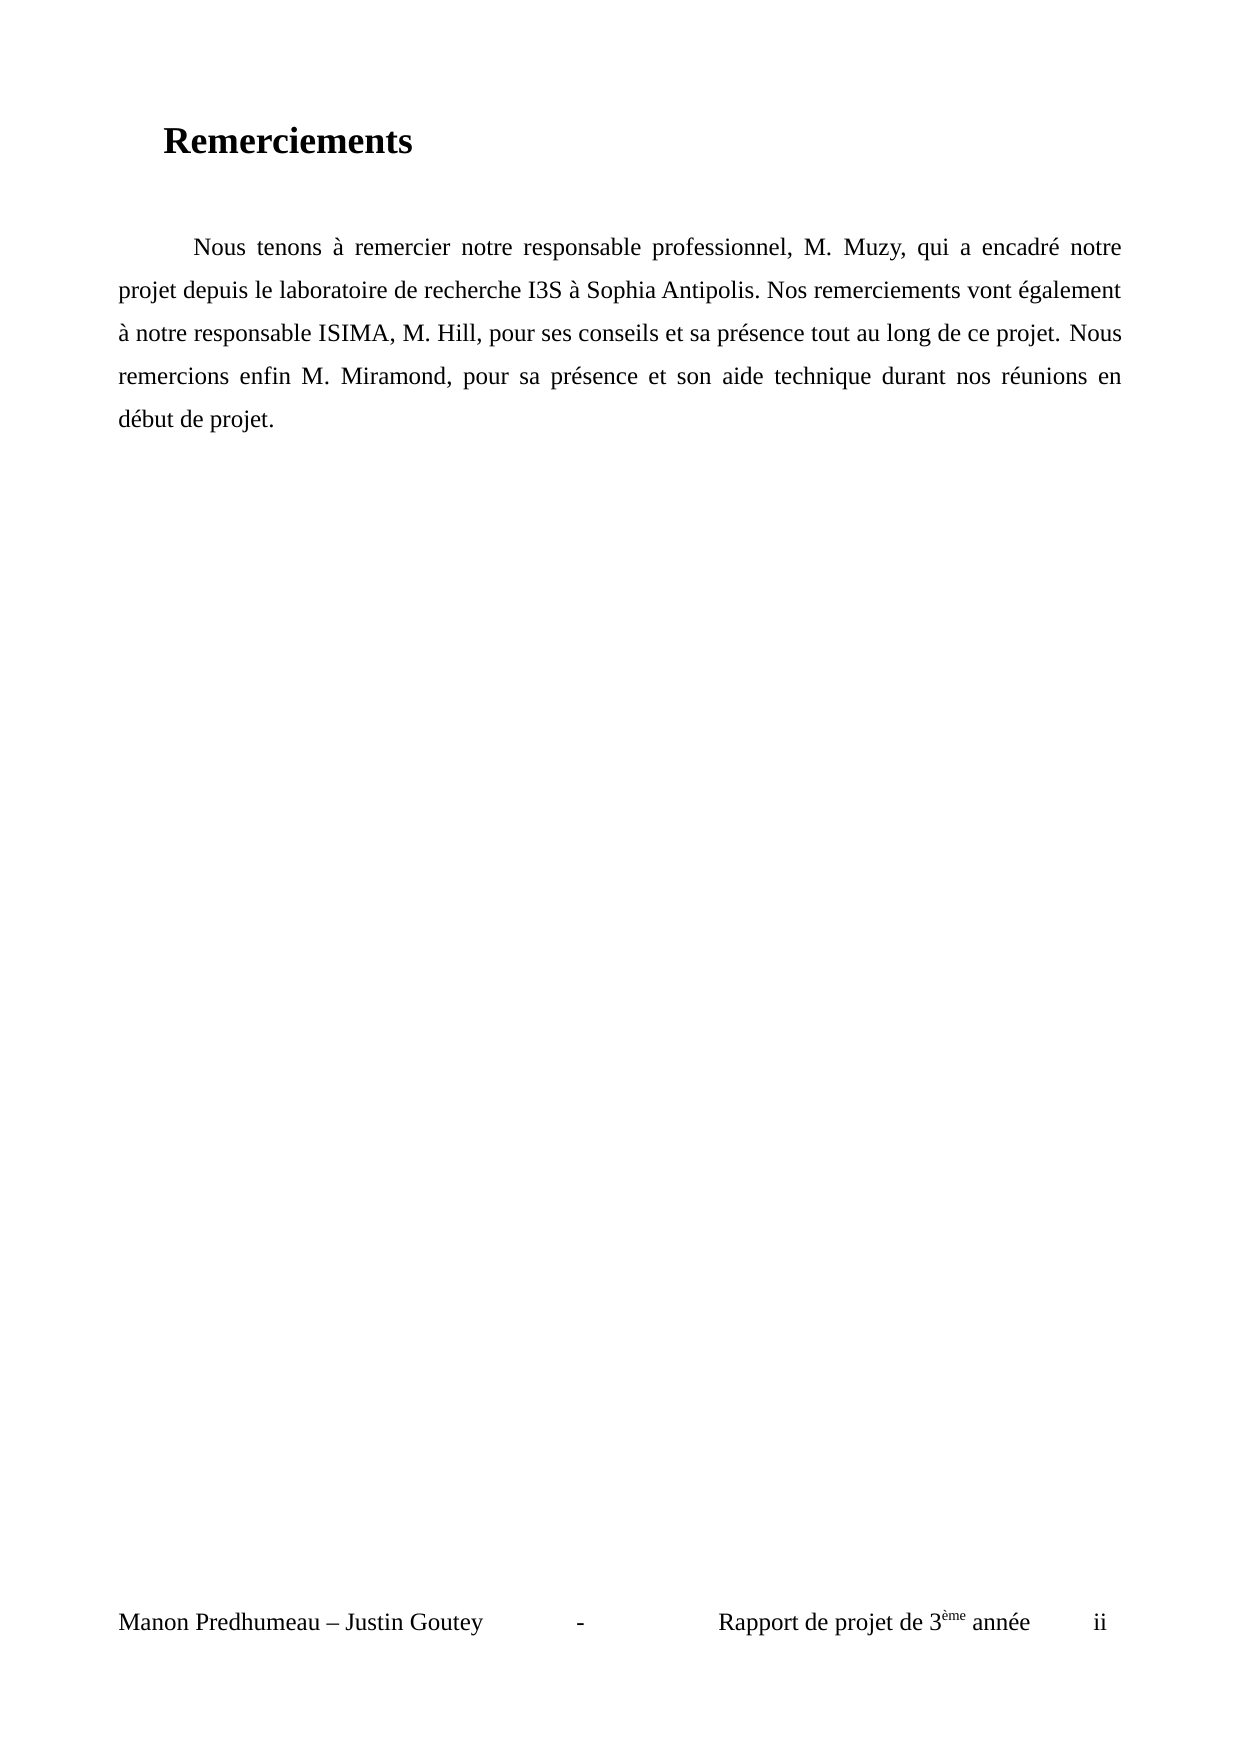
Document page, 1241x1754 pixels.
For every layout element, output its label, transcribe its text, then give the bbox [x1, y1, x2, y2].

text Nous tenons à remercier notre responsable professionnel, M. Muzy, qui a encadré notre projet depuis le laboratoire de recherche I3S à Sophia Antipolis. Nos remerciements vont également à notre responsable ISIMA, M. Hill, pour ses conseils et sa présence tout au long de ce projet. Nous remercions enfin M. Miramond, pour sa présence et son aide technique durant nos réunions en début de projet. [118, 232, 1122, 433]
subtitle Remerciements [118, 118, 1122, 162]
